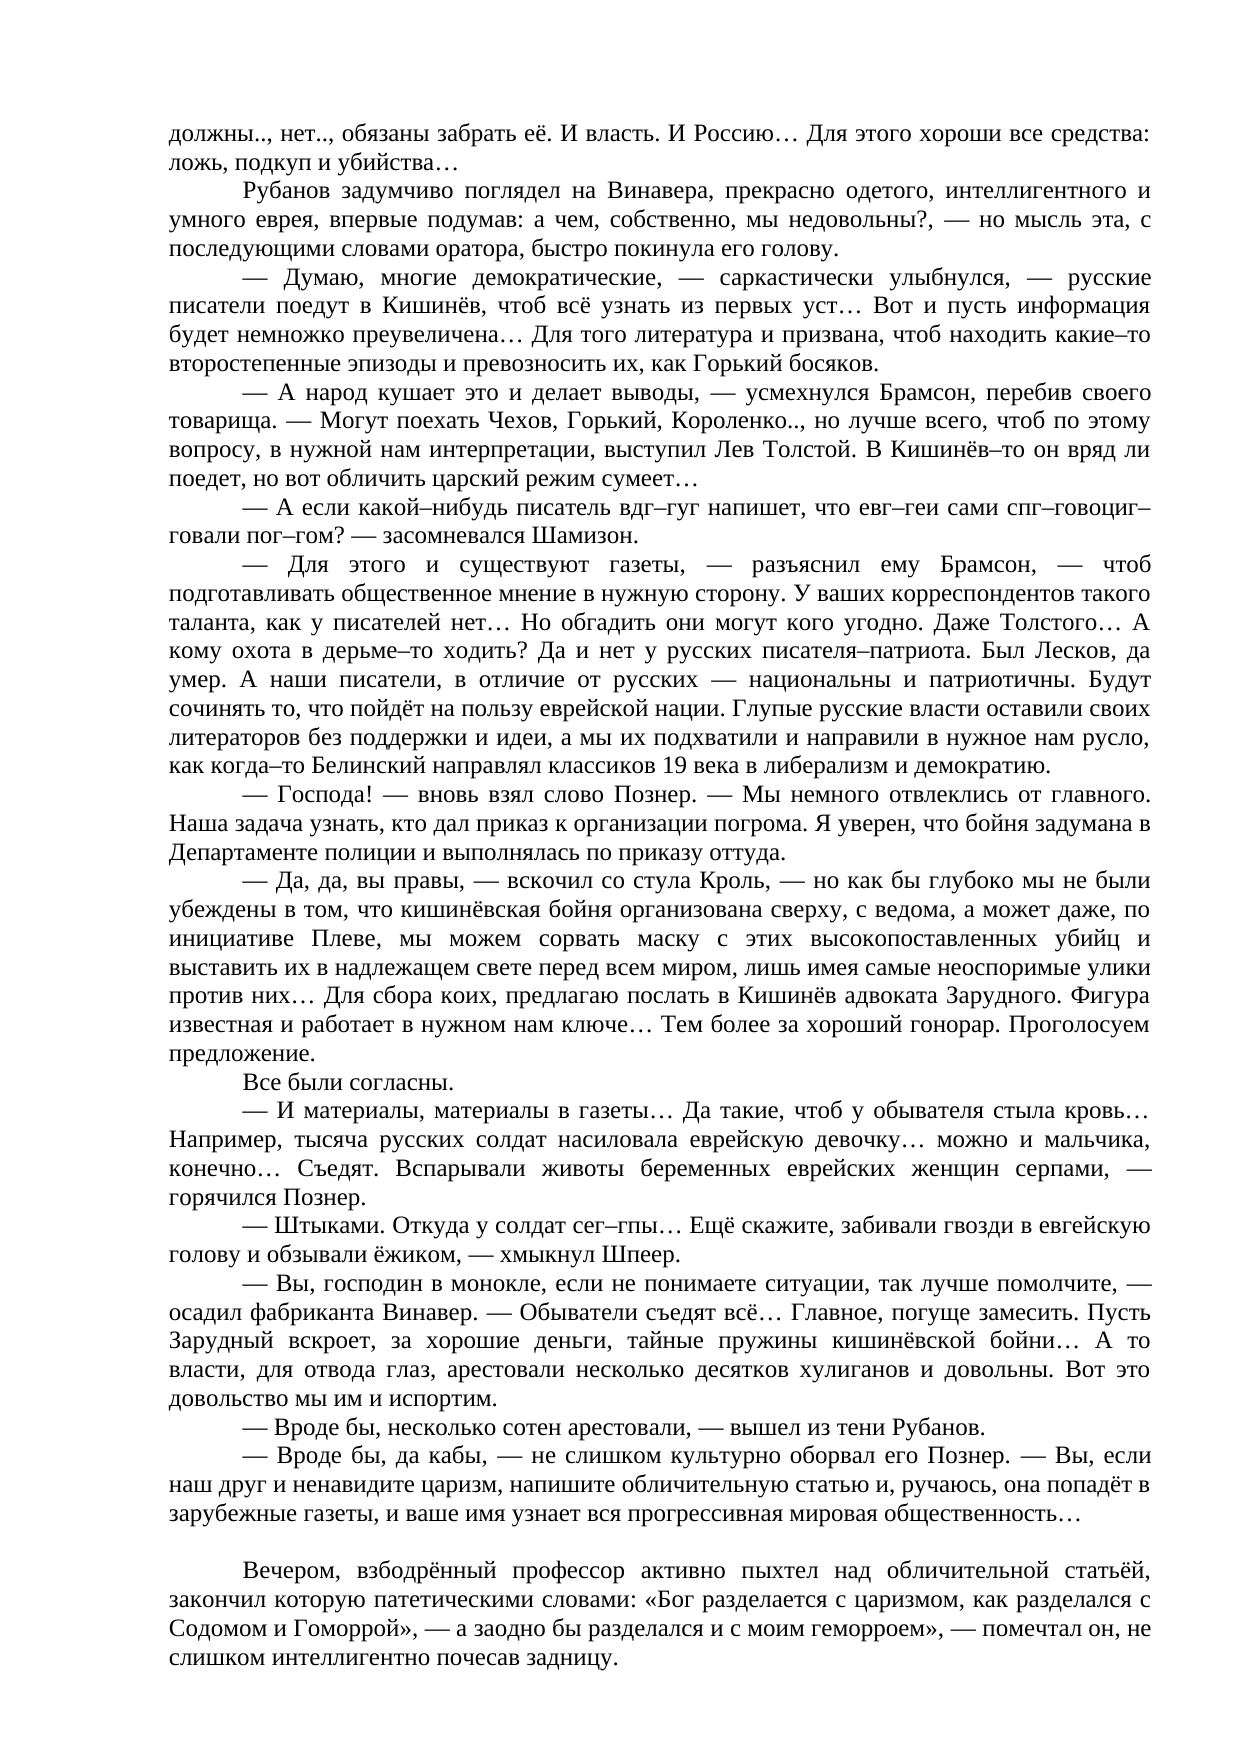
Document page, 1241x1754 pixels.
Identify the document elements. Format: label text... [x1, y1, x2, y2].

text Рубанов задумчиво поглядел на Винавера, прекрасно одетого, интеллигентного и умного еврея, впервые подумав: а чем, собственно, мы недовольны?, — но мысль эта, с последующими словами оратора, быстро покинула его голову. [169, 176, 1152, 262]
text должны.., нет.., обязаны забрать её. И власть. И Россию… Для этого хороши все средства: ложь, подкуп и убийства… [169, 118, 1152, 176]
text — Вроде бы, несколько сотен арестовали, — вышел из тени Рубанов. [169, 1412, 1152, 1441]
text — Господа! — вновь взял слово Познер. — Мы немного отвлеклись от главного. Наша задача узнать, кто дал приказ к организации погрома. Я уверен, что бойня задумана в Департаменте полиции и выполнялась по приказу оттуда. [169, 779, 1152, 866]
text — А если какой–нибудь писатель вдг–гуг напишет, что евг–геи сами спг–говоциг–говали пог–гом? — засомневался Шамизон. [169, 492, 1152, 549]
text — И материалы, материалы в газеты… Да такие, чтоб у обывателя стыла кровь… Например, тысяча русских солдат насиловала еврейскую девочку… можно и мальчика, конечно… Съедят. Вспарывали животы беременных еврейских женщин серпами, — горячился Познер. [169, 1096, 1152, 1211]
text — Вроде бы, да кабы, — не слишком культурно оборвал его Познер. — Вы, если наш друг и ненавидите царизм, напишите обличительную статью и, ручаюсь, она попадёт в зарубежные газеты, и ваше имя узнает вся прогрессивная мировая общественность… [169, 1441, 1152, 1527]
text — А народ кушает это и делает выводы, — усмехнулся Брамсон, перебив своего товарища. — Могут поехать Чехов, Горький, Короленко.., но лучше всего, чтоб по этому вопросу, в нужной нам интерпретации, выступил Лев Толстой. В Кишинёв–то он вряд ли поедет, но вот обличить царский режим сумеет… [169, 377, 1152, 492]
text — Для этого и существуют газеты, — разъяснил ему Брамсон, — чтоб подготавливать общественное мнение в нужную сторону. У ваших корреспондентов такого таланта, как у писателей нет… Но обгадить они могут кого угодно. Даже Толстого… А кому охота в дерьме–то ходить? Да и нет у русских писателя–патриота. Был Лесков, да умер. А наши писатели, в отличие от русских — национальны и патриотичны. Будут сочинять то, что пойдёт на пользу еврейской нации. Глупые русские власти оставили своих литераторов без поддержки и идеи, а мы их подхватили и направили в нужное нам русло, как когда–то Белинский направлял классиков 19 века в либерализм и демократию. [169, 549, 1152, 779]
text — Вы, господин в монокле, если не понимаете ситуации, так лучше помолчите, — осадил фабриканта Винавер. — Обыватели съедят всё… Главное, погуще замесить. Пусть Зарудный вскроет, за хорошие деньги, тайные пружины кишинёвской бойни… А то власти, для отвода глаз, арестовали несколько десятков хулиганов и довольны. Вот это довольство мы им и испортим. [169, 1268, 1152, 1412]
text — Думаю, многие демократические, — саркастически улыбнулся, — русские писатели поедут в Кишинёв, чтоб всё узнать из первых уст… Вот и пусть информация будет немножко преувеличена… Для того литература и призвана, чтоб находить какие–то второстепенные эпизоды и превозносить их, как Горький босяков. [169, 262, 1152, 377]
text — Штыками. Откуда у солдат сег–гпы… Ещё скажите, забивали гвозди в евгейскую голову и обзывали ёжиком, — хмыкнул Шпеер. [169, 1211, 1152, 1268]
text Вечером, взбодрённый профессор активно пыхтел над обличительной статьёй, закончил которую патетическими словами: «Бог разделается с царизмом, как разделался с Содомом и Гоморрой», — а заодно бы разделался и с моим геморроем», — помечтал он, не слишком интеллигентно почесав задницу. [169, 1556, 1152, 1671]
text — Да, да, вы правы, — вскочил со стула Кроль, — но как бы глубоко мы не были убеждены в том, что кишинёвская бойня организована сверху, с ведома, а может даже, по инициативе Плеве, мы можем сорвать маску с этих высокопоставленных убийц и выставить их в надлежащем свете перед всем миром, лишь имея самые неоспоримые улики против них… Для сбора коих, предлагаю послать в Кишинёв адвоката Зарудного. Фигура известная и работает в нужном нам ключе… Тем более за хороший гонорар. Проголосуем предложение. [169, 866, 1152, 1067]
text Все были согласны. [169, 1067, 1152, 1096]
